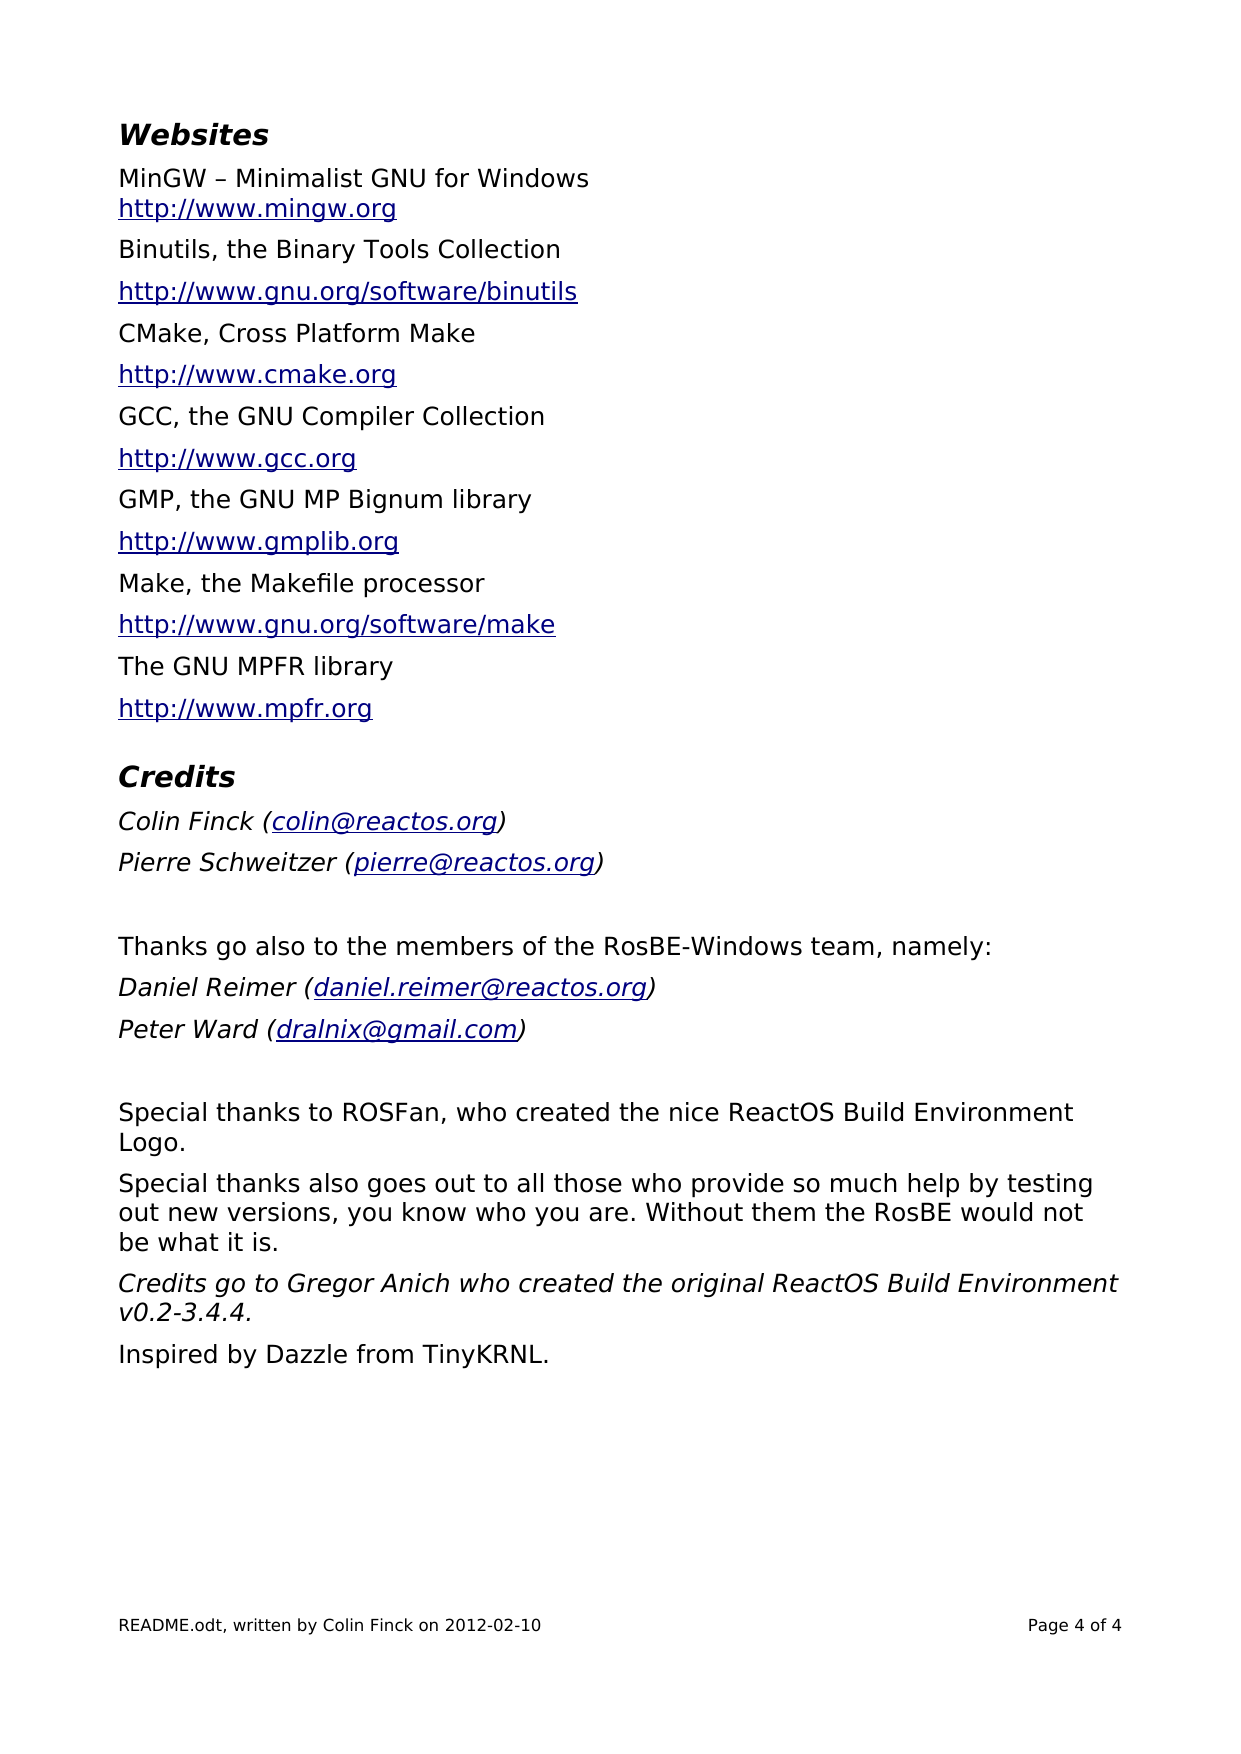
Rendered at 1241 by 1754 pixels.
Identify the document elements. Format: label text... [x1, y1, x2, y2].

text Special thanks also goes out to all those who provide so much help by testing out new versions, you know who you are. Without them the RosBE would not be what it is. [118, 1169, 1122, 1257]
text http://www.mpfr.org [118, 694, 1122, 723]
text http://www.gmplib.org [118, 527, 1122, 556]
text Special thanks to ROSFan, who created the nice ReactOS Build Environment Logo. [118, 1098, 1122, 1157]
text http://www.gnu.org/software/binutils [118, 277, 1122, 306]
text http://www.cmake.org [118, 360, 1122, 389]
text Peter Ward (dralnix@gmail.com) [118, 1015, 1122, 1044]
text http://www.gnu.org/software/make [118, 610, 1122, 639]
text Inspired by Dazzle from TinyKRNL. [118, 1340, 1122, 1369]
text Credits go to Gregor Anich who created the original ReactOS Build Environment v0.2-3.4.4. [118, 1269, 1122, 1328]
text CMake, Cross Platform Make [118, 319, 1122, 348]
text Pierre Schweitzer (pierre@reactos.org) [118, 848, 1122, 878]
subtitle Credits [118, 760, 1122, 794]
text GCC, the GNU Compiler Collection [118, 402, 1122, 431]
text Colin Finck (colin@reactos.org) [118, 807, 1122, 836]
text Thanks go also to the members of the RosBE-Windows team, namely: [118, 932, 1122, 961]
text Binutils, the Binary Tools Collection [118, 235, 1122, 264]
text GMP, the GNU MP Bignum library [118, 485, 1122, 514]
text http://www.gcc.org [118, 444, 1122, 473]
text The GNU MPFR library [118, 652, 1122, 681]
text Make, the Makefile processor [118, 569, 1122, 598]
text MinGW – Minimalist GNU for Windows http://www.mingw.org [118, 164, 1122, 223]
text Daniel Reimer (daniel.reimer@reactos.org) [118, 973, 1122, 1003]
subtitle Websites [118, 118, 1122, 152]
